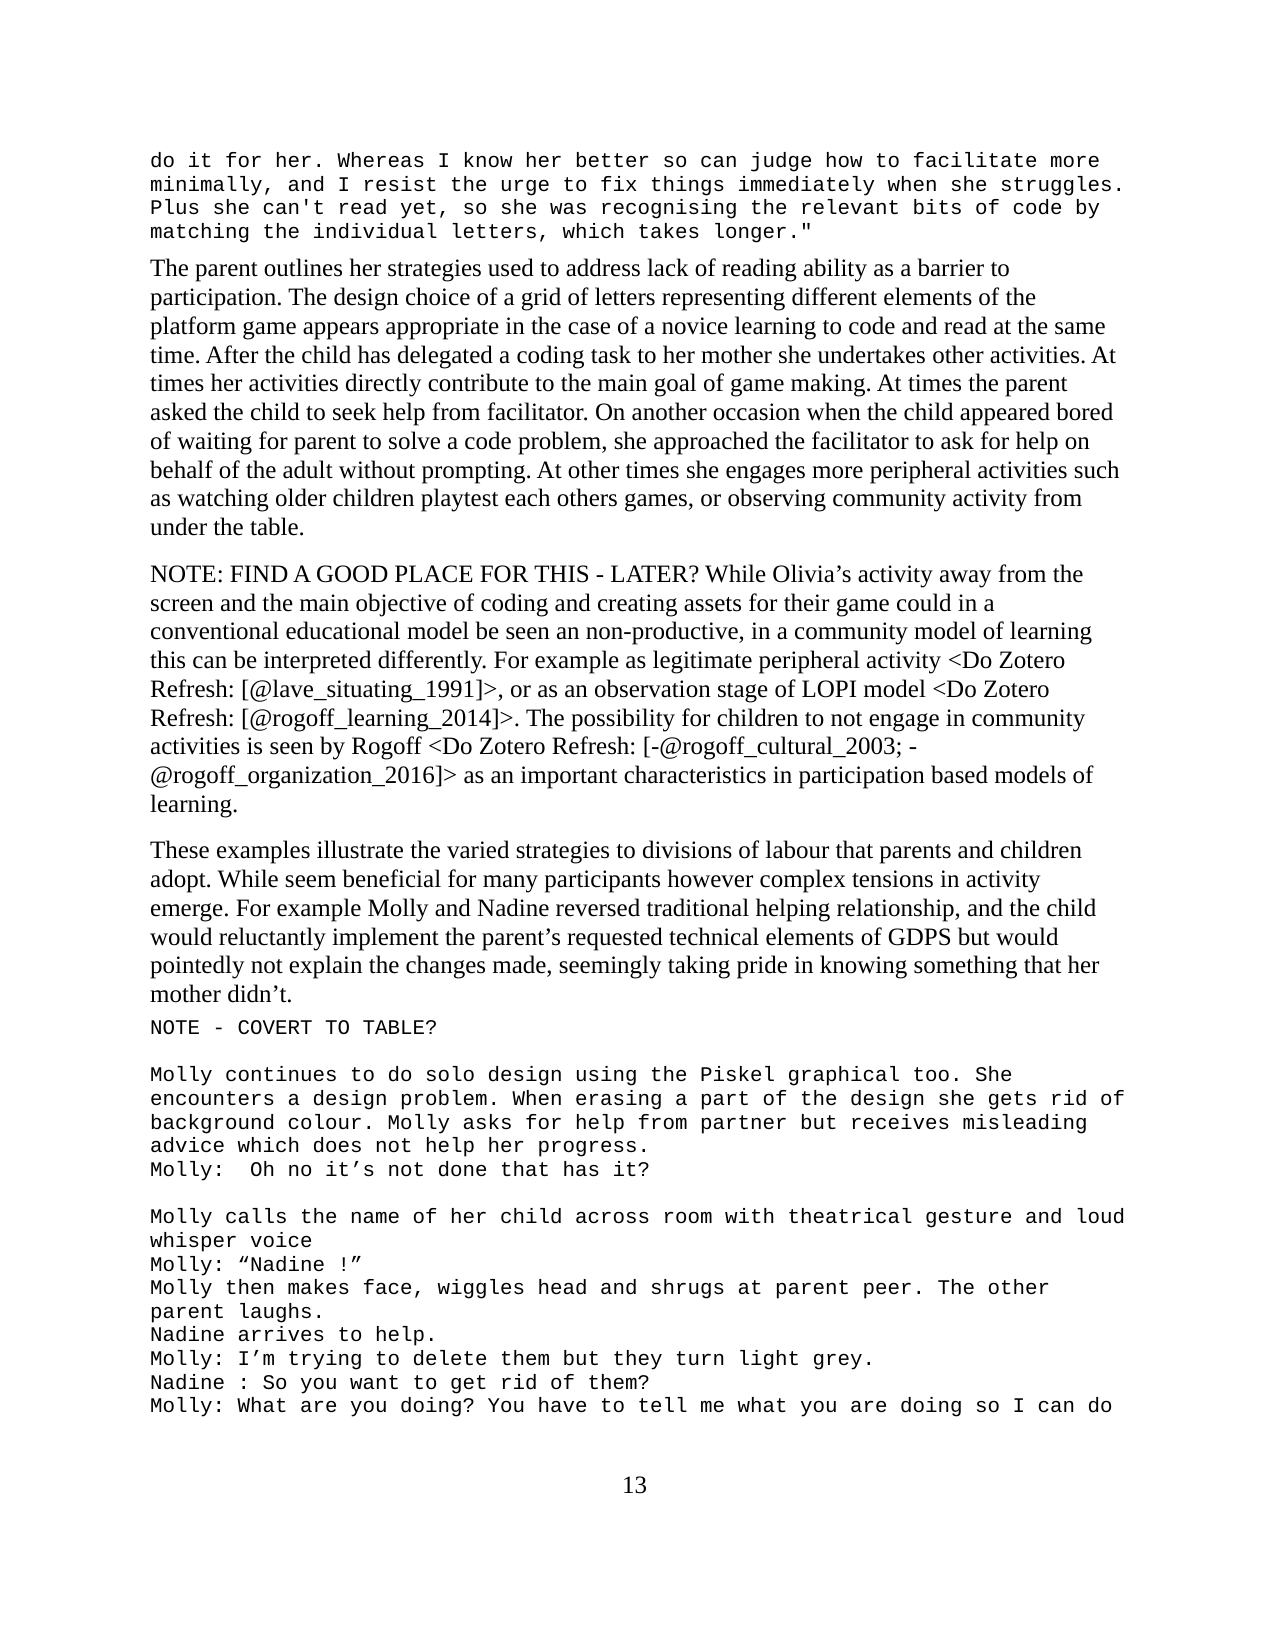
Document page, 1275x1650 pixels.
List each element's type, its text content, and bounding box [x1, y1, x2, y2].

text Molly then makes face, wiggles head and shrugs at parent peer. The other parent laughs. [150, 1277, 1125, 1324]
text Molly: I’m trying to delete them but they turn light grey. [150, 1348, 1125, 1372]
text do it for her. Whereas I know her better so can judge how to facilitate more minimally, and I resist the urge to fix things immediately when she struggles. Plus she can't read yet, so she was recognising the relevant bits of code by matching the individual letters, which takes longer." [150, 150, 1125, 244]
text Nadine arrives to help. [150, 1324, 1125, 1348]
text Molly: What are you doing? You have to tell me what you are doing so I can do [150, 1395, 1125, 1419]
text Nadine : So you want to get rid of them? [150, 1372, 1125, 1395]
text NOTE - COVERT TO TABLE? [150, 1017, 1125, 1041]
text These examples illustrate the varied strategies to divisions of labour that parents and children adopt. While seem beneficial for many participants however complex tensions in activity emerge. For example Molly and Nadine reversed traditional helping relationship, and the child would reluctantly implement the parent’s requested technical elements of GDPS but would pointedly not explain the changes made, seemingly taking pride in knowing something that her mother didn’t. [150, 836, 1125, 1008]
text NOTE: FIND A GOOD PLACE FOR THIS - LATER? While Olivia’s activity away from the screen and the main objective of coding and creating assets for their game could in a conventional educational model be seen an non-productive, in a community model of learning this can be interpreted differently. For example as legitimate peripheral activity <Do Zotero Refresh: [@lave_situating_1991]>, or as an observation stage of LOPI model <Do Zotero Refresh: [@rogoff_learning_2014]>. The possibility for children to not engage in community activities is seen by Rogoff <Do Zotero Refresh: [-@rogoff_cultural_2003; -@rogoff_organization_2016]> as an important characteristics in participation based models of learning. [150, 559, 1125, 818]
text Molly calls the name of her child across room with theatrical gesture and loud whisper voice [150, 1206, 1125, 1253]
text Molly: “Nadine !” [150, 1253, 1125, 1277]
text Molly: Oh no it’s not done that has it? [150, 1159, 1125, 1183]
text The parent outlines her strategies used to address lack of reading ability as a barrier to participation. The design choice of a grid of letters representing different elements of the platform game appears appropriate in the case of a novice learning to code and read at the same time. After the child has delegated a coding task to her mother she undertakes other activities. At times her activities directly contribute to the main goal of game making. At times the parent asked the child to seek help from facilitator. On another occasion when the child appeared bored of waiting for parent to solve a code problem, she approached the facilitator to ask for help on behalf of the adult without prompting. At other times she engages more peripheral activities such as watching older children playtest each others games, or observing community activity from under the table. [150, 253, 1125, 541]
text Molly continues to do solo design using the Piskel graphical too. She encounters a design problem. When erasing a part of the design she gets rid of background colour. Molly asks for help from partner but receives misleading advice which does not help her progress. [150, 1064, 1125, 1159]
